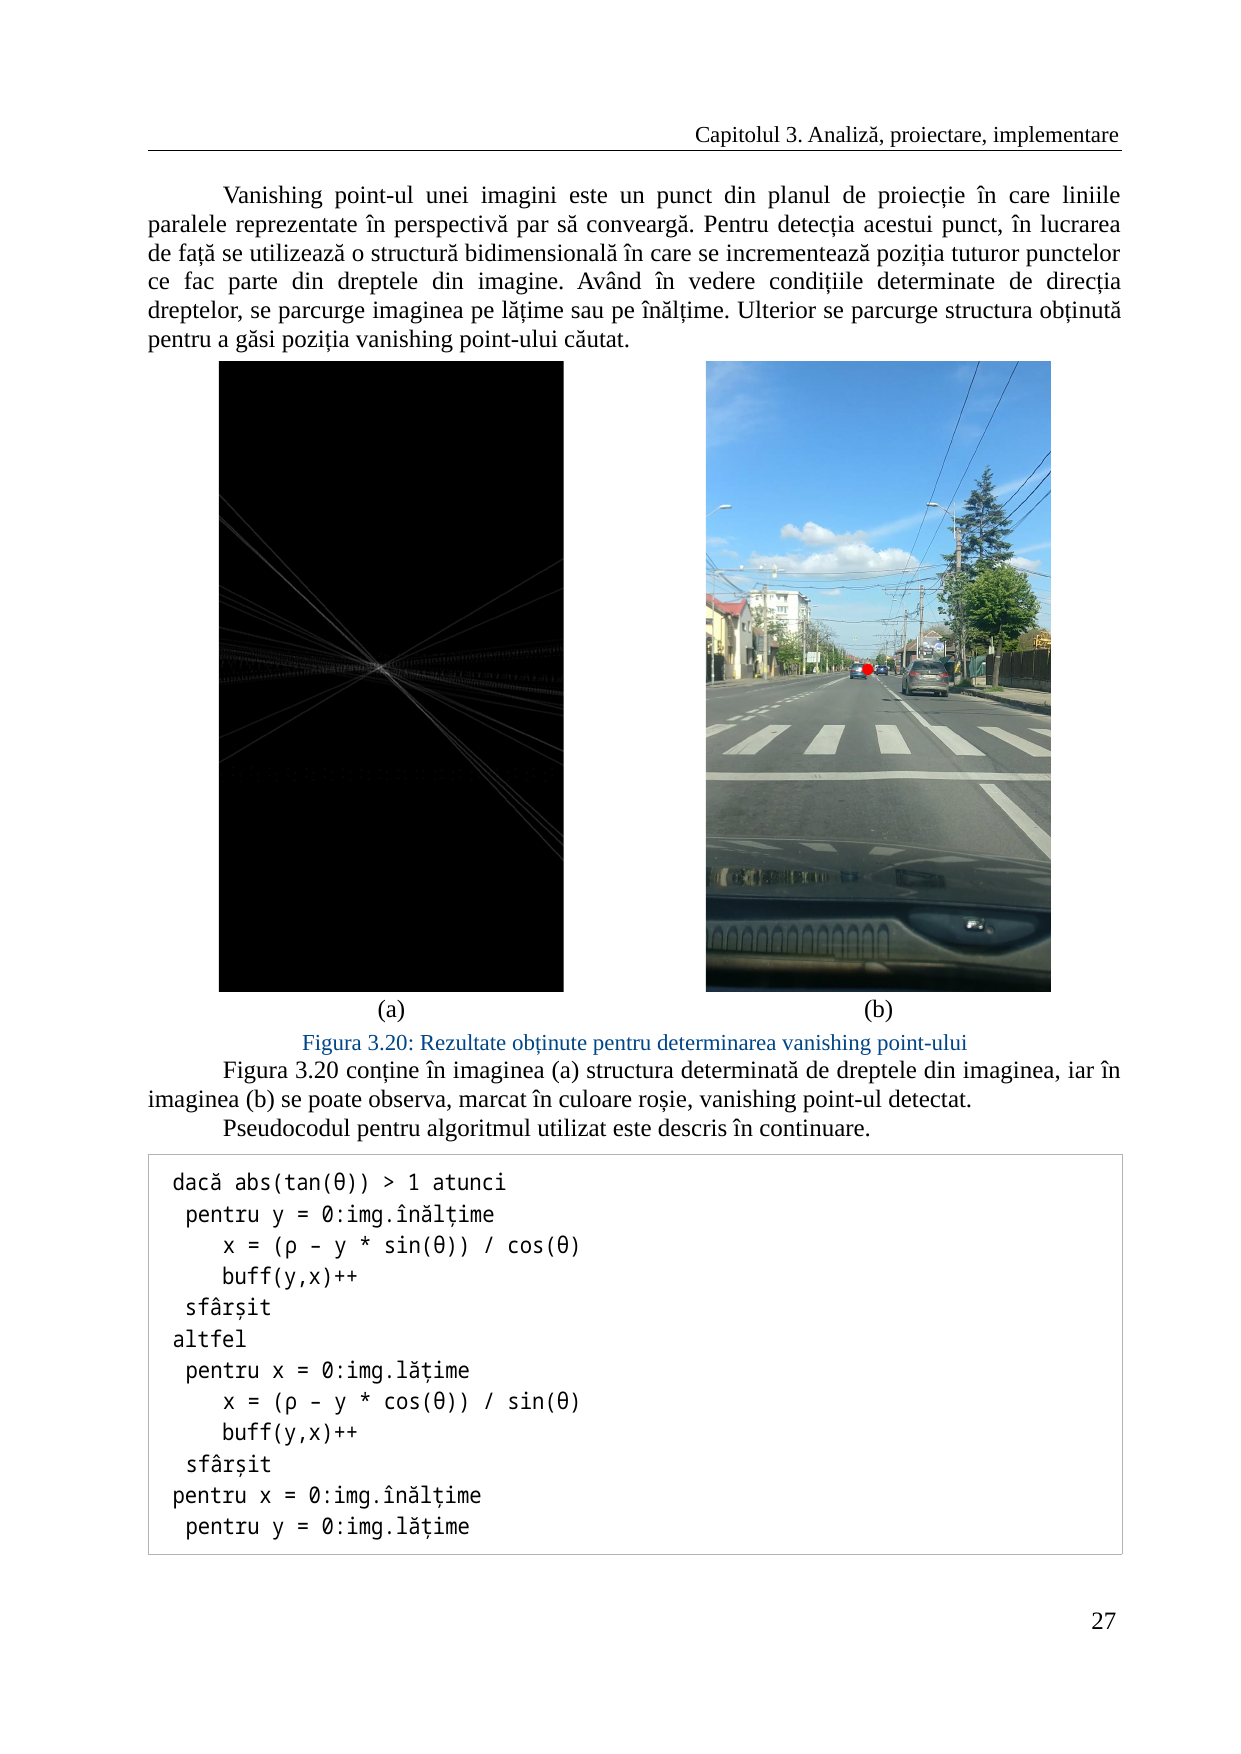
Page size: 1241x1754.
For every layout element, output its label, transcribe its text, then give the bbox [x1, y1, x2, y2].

text pentru x = 0:img.înălțime [149, 1466, 1122, 1497]
text pentru x = 0:img.lățime [149, 1341, 1122, 1372]
text buff(y,x)++ [149, 1404, 1122, 1435]
picture [705, 361, 1051, 992]
table_header (b) [635, 356, 1122, 1029]
text dacă abs(tan(θ)) > 1 atunci [149, 1155, 1122, 1185]
text buff(y,x)++ [149, 1247, 1122, 1279]
text sfârșit [149, 1279, 1122, 1310]
text x = (ρ – y * sin(θ)) / cos(θ) [149, 1216, 1122, 1247]
text altfel [149, 1310, 1122, 1341]
text pentru y = 0:img.înălțime [149, 1185, 1122, 1216]
text pentru y = 0:img.lățime [149, 1497, 1122, 1554]
text sfârșit [149, 1435, 1122, 1466]
text x = (ρ – y * cos(θ)) / sin(θ) [149, 1372, 1122, 1404]
table_header (a) [148, 356, 635, 1029]
picture [218, 361, 564, 992]
text Figura 3.20: Rezultate obținute pentru determinarea vanishing point-ului [148, 1029, 1122, 1055]
text Figura 3.20 conține în imaginea (a) structura determinată de dreptele din imaginea, iar în imaginea (b) se poate observa, marcat în culoare roșie, vanishing point-ul detectat. [148, 1055, 1122, 1113]
text Pseudocodul pentru algoritmul utilizat este descris în continuare. [148, 1113, 1122, 1141]
text Vanishing point-ul unei imagini este un punct din planul de proiecție în care liniile paralele reprezentate în perspectivă par să conveargă. Pentru detecția acestui punct, în lucrarea de față se utilizează o structură bidimensională în care se incrementează poziția tuturor punctelor ce fac parte din dreptele din imagine. Având în vedere condițiile determinate de direcția dreptelor, se parcurge imaginea pe lățime sau pe înălțime. Ulterior se parcurge structura obținută pentru a găsi poziția vanishing point-ului căutat. [148, 180, 1122, 353]
